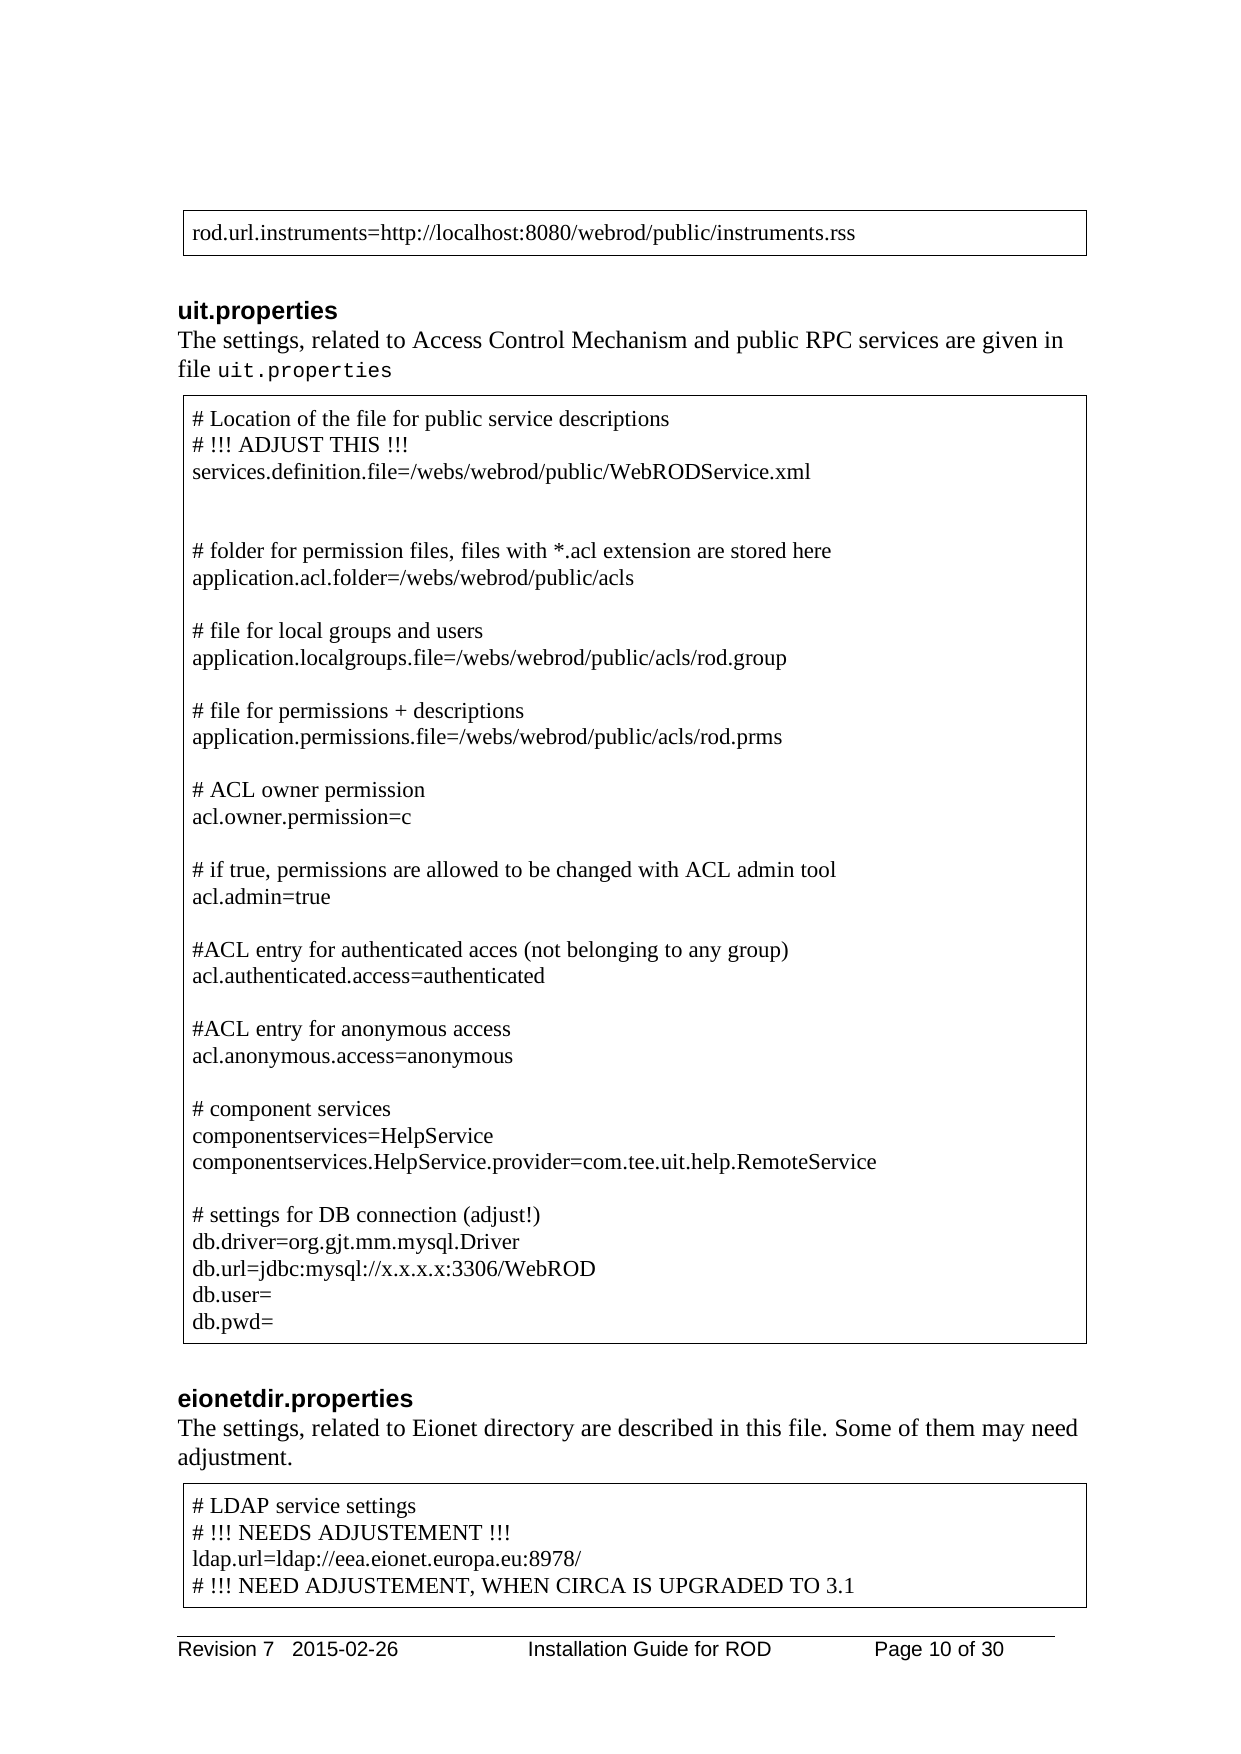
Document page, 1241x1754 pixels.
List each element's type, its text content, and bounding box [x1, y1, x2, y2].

text acl.authenticated.access=authenticated [184, 953, 1086, 989]
text The settings, related to Eionet directory are described in this file. Some of them may need adjustment. [177, 1413, 1092, 1471]
text # settings for DB connection (adjust!) [184, 1192, 1086, 1219]
text acl.admin=true [184, 873, 1086, 909]
subtitle eionetdir.properties [177, 1384, 1092, 1413]
text acl.anonymous.access=anonymous [184, 1033, 1086, 1068]
text services.definition.file=/webs/webrod/public/WebRODService.xml [184, 448, 1086, 484]
text # !!! NEED ADJUSTEMENT, WHEN CIRCA IS UPGRADED TO 3.1 [184, 1562, 1086, 1607]
text # ACL owner permission [184, 767, 1086, 794]
text # component services [184, 1086, 1086, 1113]
text application.acl.folder=/webs/webrod/public/acls [184, 555, 1086, 590]
subtitle uit.properties [177, 296, 1092, 324]
text componentservices=HelpService [184, 1113, 1086, 1139]
text acl.owner.permission=c [184, 794, 1086, 829]
text # !!! ADJUST THIS !!! [184, 422, 1086, 448]
text #ACL entry for authenticated acces (not belonging to any group) [184, 927, 1086, 953]
text #ACL entry for anonymous access [184, 1006, 1086, 1033]
text db.url=jdbc:mysql://x.x.x.x:3306/WebROD [184, 1245, 1086, 1272]
text application.permissions.file=/webs/webrod/public/acls/rod.prms [184, 714, 1086, 750]
text # !!! NEEDS ADJUSTEMENT !!! [184, 1509, 1086, 1536]
text # folder for permission files, files with *.acl extension are stored here [184, 528, 1086, 555]
text # file for local groups and users [184, 608, 1086, 634]
text application.localgroups.file=/webs/webrod/public/acls/rod.group [184, 634, 1086, 670]
text db.driver=org.gjt.mm.mysql.Driver [184, 1219, 1086, 1245]
text componentservices.HelpService.provider=com.tee.uit.help.RemoteService [184, 1139, 1086, 1175]
text # if true, permissions are allowed to be changed with ACL admin tool [184, 847, 1086, 873]
text db.user= [184, 1272, 1086, 1298]
text The settings, related to Access Control Mechanism and public RPC services are given in file uit.properties [177, 324, 1092, 384]
text rod.url.instruments=http://localhost:8080/webrod/public/instruments.rss [184, 211, 1086, 255]
text # Location of the file for public service descriptions [184, 396, 1086, 422]
text db.pwd= [184, 1298, 1086, 1343]
text # LDAP service settings [184, 1484, 1086, 1509]
text # file for permissions + descriptions [184, 688, 1086, 714]
text ldap.url=ldap://eea.eionet.europa.eu:8978/ [184, 1536, 1086, 1562]
